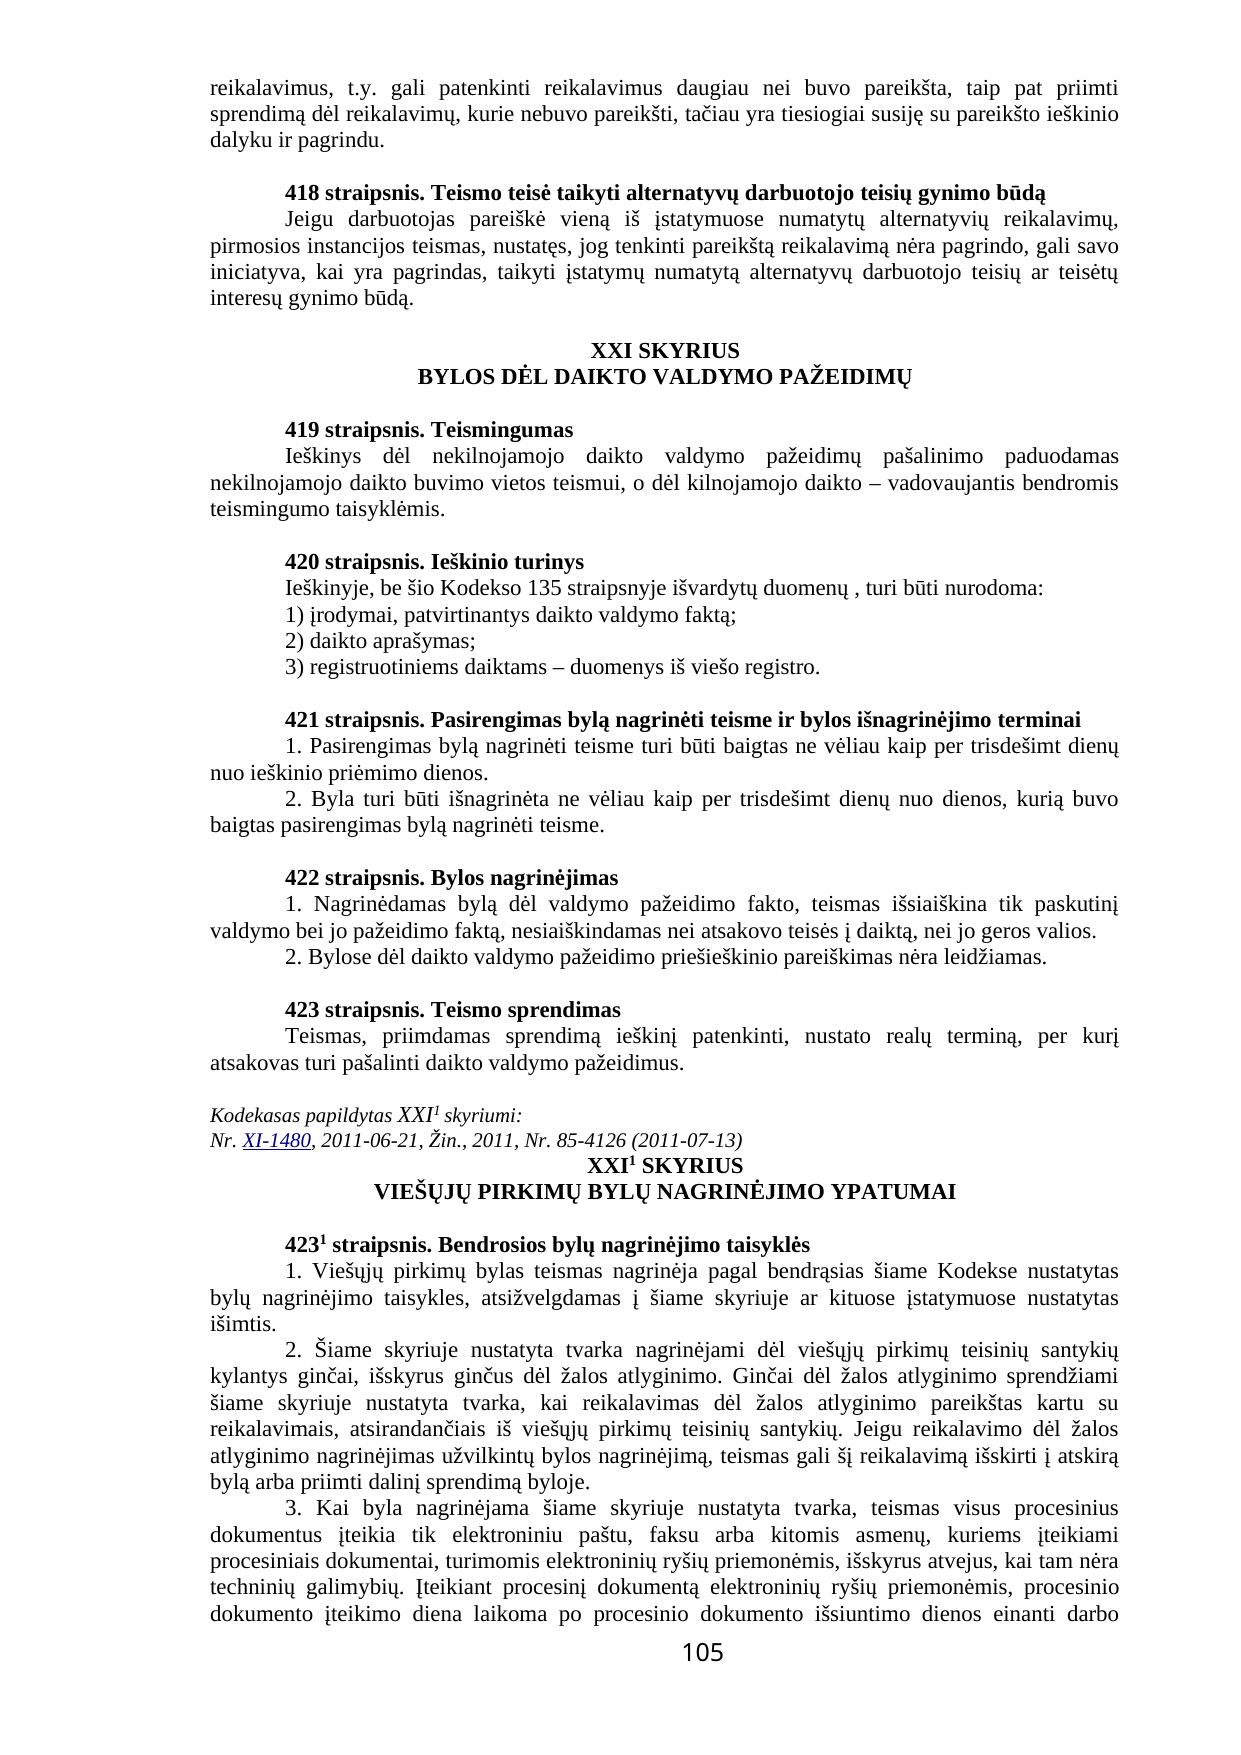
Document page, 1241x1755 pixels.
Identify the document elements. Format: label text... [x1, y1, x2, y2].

text 3) registruotiniems daiktams – duomenys iš viešo registro. [210, 653, 1120, 680]
text 420 straipsnis. Ieškinio turinys [210, 548, 1120, 574]
text Ieškinys dėl nekilnojamojo daikto valdymo pažeidimų pašalinimo paduodamas nekilnojamojo daikto buvimo vietos teismui, o dėl kilnojamojo daikto – vadovaujantis bendromis teismingumo taisyklėmis. [210, 442, 1120, 522]
text 1. Nagrinėdamas bylą dėl valdymo pažeidimo fakto, teismas išsiaiškina tik paskutinį valdymo bei jo pažeidimo faktą, nesiaiškindamas nei atsakovo teisės į daiktą, nei jo geros valios. [210, 891, 1120, 943]
text Jeigu darbuotojas pareiškė vieną iš įstatymuose numatytų alternatyvių reikalavimų, pirmosios instancijos teismas, nustatęs, jog tenkinti pareikštą reikalavimą nėra pagrindo, gali savo iniciatyva, kai yra pagrindas, taikyti įstatymų numatytą alternatyvų darbuotojo teisių ar teisėtų interesų gynimo būdą. [210, 205, 1120, 311]
subtitle Bylos dėl DAIKTO valdymo pažeidimų [210, 363, 1120, 390]
text 2) daikto aprašymas; [210, 627, 1120, 653]
text Nr. XI-1480, 2011-06-21, Žin., 2011, Nr. 85-4126 (2011-07-13) [210, 1128, 1120, 1152]
text 2. Bylose dėl daikto valdymo pažeidimo priešieškinio pareiškimas nėra leidžiamas. [210, 943, 1120, 969]
text Ieškinyje, be šio Kodekso 135 straipsnyje išvardytų duomenų , turi būti nurodoma: [210, 574, 1120, 601]
text 4231 straipsnis. Bendrosios bylų nagrinėjimo taisyklės [210, 1231, 1120, 1257]
text 2. Byla turi būti išnagrinėta ne vėliau kaip per trisdešimt dienų nuo dienos, kurią buvo baigtas pasirengimas bylą nagrinėti teisme. [210, 785, 1120, 838]
text 3. Kai byla nagrinėjama šiame skyriuje nustatyta tvarka, teismas visus procesinius dokumentus įteikia tik elektroniniu paštu, faksu arba kitomis asmenų, kuriems įteikiami procesiniais dokumentai, turimomis elektroninių ryšių priemonėmis, išskyrus atvejus, kai tam nėra techninių galimybių. Įteikiant procesinį dokumentą elektroninių ryšių priemonėmis, procesinio dokumento įteikimo diena laikoma po procesinio dokumento išsiuntimo dienos einanti darbo [210, 1494, 1120, 1626]
text reikalavimus, t.y. gali patenkinti reikalavimus daugiau nei buvo pareikšta, taip pat priimti sprendimą dėl reikalavimų, kurie nebuvo pareikšti, tačiau yra tiesiogiai susiję su pareikšto ieškinio dalyku ir pagrindu. [210, 73, 1120, 153]
text 423 straipsnis. Teismo sprendimas [210, 996, 1120, 1022]
text Kodekasas papildytas XXI1 skyriumi: [210, 1101, 1120, 1128]
text 1) įrodymai, patvirtinantys daikto valdymo faktą; [210, 601, 1120, 627]
text 2. Šiame skyriuje nustatyta tvarka nagrinėjami dėl viešųjų pirkimų teisinių santykių kylantys ginčai, išskyrus ginčus dėl žalos atlyginimo. Ginčai dėl žalos atlyginimo sprendžiami šiame skyriuje nustatyta tvarka, kai reikalavimas dėl žalos atlyginimo pareikštas kartu su reikalavimais, atsirandančiais iš viešųjų pirkimų teisinių santykių. Jeigu reikalavimo dėl žalos atlyginimo nagrinėjimas užvilkintų bylos nagrinėjimą, teismas gali šį reikalavimą išskirti į atskirą bylą arba priimti dalinį sprendimą byloje. [210, 1336, 1120, 1494]
text 419 straipsnis. Teismingumas [210, 416, 1120, 442]
text 1. Viešųjų pirkimų bylas teismas nagrinėja pagal bendrąsias šiame Kodekse nustatytas bylų nagrinėjimo taisykles, atsižvelgdamas į šiame skyriuje ar kituose įstatymuose nustatytas išimtis. [210, 1257, 1120, 1336]
text XXI1 SKYRIUS [210, 1152, 1120, 1178]
text VIEŠŲJŲ PIRKIMŲ BYLŲ NAGRINĖJIMO YPATUMAI [210, 1178, 1120, 1204]
text 418 straipsnis. Teismo teisė taikyti alternatyvų darbuotojo teisių gynimo būdą [285, 179, 1120, 205]
text 422 straipsnis. Bylos nagrinėjimas [210, 864, 1120, 891]
subtitle XXI SKYRIUS [210, 337, 1120, 363]
text 421 straipsnis. Pasirengimas bylą nagrinėti teisme ir bylos išnagrinėjimo terminai [285, 706, 1120, 732]
text Teismas, priimdamas sprendimą ieškinį patenkinti, nustato realų terminą, per kurį atsakovas turi pašalinti daikto valdymo pažeidimus. [210, 1022, 1120, 1075]
text 1. Pasirengimas bylą nagrinėti teisme turi būti baigtas ne vėliau kaip per trisdešimt dienų nuo ieškinio priėmimo dienos. [210, 732, 1120, 785]
